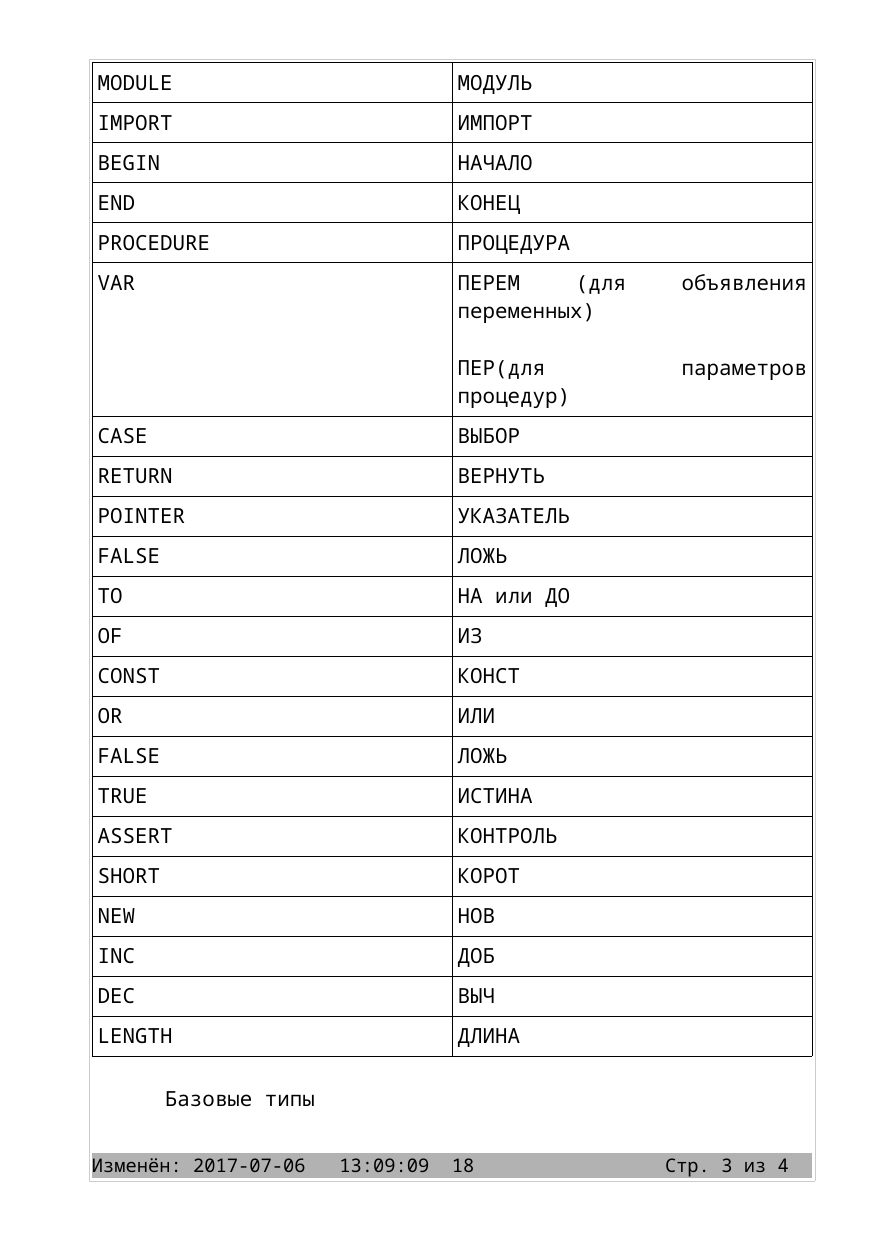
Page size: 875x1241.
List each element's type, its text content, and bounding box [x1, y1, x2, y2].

table_cell ИЛИ [453, 697, 812, 736]
table_cell ИЗ [453, 617, 812, 656]
table_cell RETURN [93, 457, 452, 496]
text Базовые типы [92, 1084, 812, 1113]
table_cell КОНЕЦ [453, 183, 812, 222]
table_cell ДЛИНА [453, 1017, 812, 1056]
table_cell МОДУЛЬ [453, 63, 812, 102]
table_cell INC [93, 937, 452, 976]
table_cell FALSE [93, 537, 452, 576]
table_cell ASSERT [93, 817, 452, 856]
table_cell LENGTH [93, 1017, 452, 1056]
table_cell ЛОЖЬ [453, 537, 812, 576]
table_cell NEW [93, 897, 452, 936]
table_cell OR [93, 697, 452, 736]
table_cell ВЫЧ [453, 977, 812, 1016]
table_cell ВЕРНУТЬ [453, 457, 812, 496]
table_cell POINTER [93, 497, 452, 536]
table_cell IMPORT [93, 103, 452, 142]
table_cell НА или ДО [453, 577, 812, 616]
table_cell ПРОЦЕДУРА [453, 223, 812, 262]
table_cell ИМПОРТ [453, 103, 812, 142]
table_cell CASE [93, 417, 452, 456]
table_cell OF [93, 617, 452, 656]
table_cell ВЫБОР [453, 417, 812, 456]
table_cell КОНТРОЛЬ [453, 817, 812, 856]
table_cell TRUE [93, 777, 452, 816]
table_cell END [93, 183, 452, 222]
table_cell TO [93, 577, 452, 616]
table_cell ЛОЖЬ [453, 737, 812, 776]
table_cell MODULE [93, 63, 452, 102]
table_cell ПЕРЕМ (для объявления переменных) ПЕР(для параметров процедур) [453, 263, 812, 416]
table_cell НАЧАЛО [453, 143, 812, 182]
table_cell НОВ [453, 897, 812, 936]
table_cell DEC [93, 977, 452, 1016]
table_cell BEGIN [93, 143, 452, 182]
table_cell VAR [93, 263, 452, 416]
table_cell SHORT [93, 857, 452, 896]
table_cell КОРОТ [453, 857, 812, 896]
table_cell ДОБ [453, 937, 812, 976]
table_cell УКАЗАТЕЛЬ [453, 497, 812, 536]
table_cell CONST [93, 657, 452, 696]
table_cell FALSE [93, 737, 452, 776]
table_cell КОНСТ [453, 657, 812, 696]
table_cell PROCEDURE [93, 223, 452, 262]
table_cell ИСТИНА [453, 777, 812, 816]
